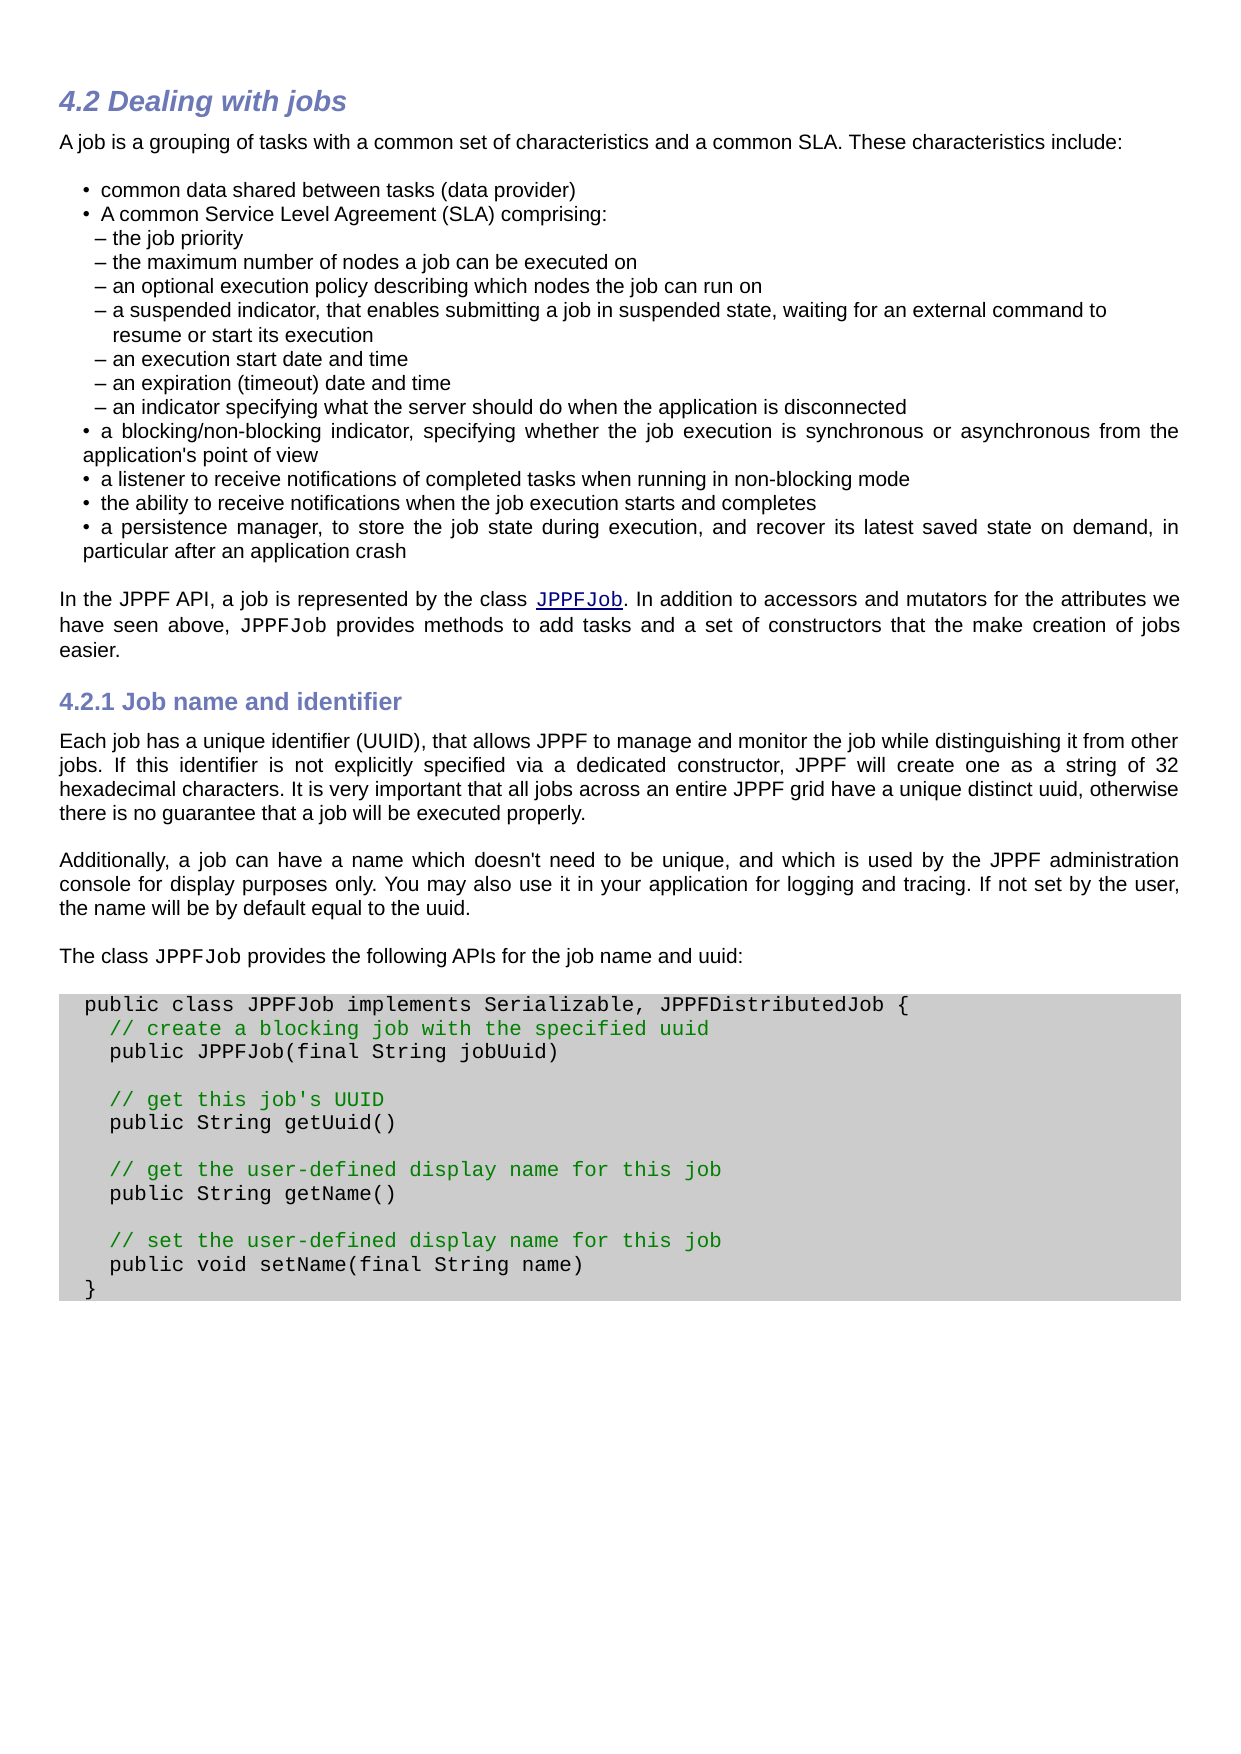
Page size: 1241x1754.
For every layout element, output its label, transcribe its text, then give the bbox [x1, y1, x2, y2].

list an optional execution policy describing which nodes the job can run on [94, 274, 1181, 298]
text // get this job's UUID [59, 1088, 1181, 1112]
list the job priority [94, 226, 1181, 250]
list the ability to receive notifications when the job execution starts and completes [83, 491, 1181, 515]
list common data shared between tasks (data provider) [83, 178, 1181, 202]
list an execution start date and time [94, 346, 1181, 370]
text In the JPPF API, a job is represented by the class JPPFJob. In addition to accessors and mutators for the attributes we have seen above, JPPFJob provides methods to add tasks and a set of constructors that the make creation of jobs easier. [59, 587, 1181, 662]
text } [59, 1278, 1181, 1301]
text public String getUuid() [59, 1112, 1181, 1136]
list the maximum number of nodes a job can be executed on [94, 250, 1181, 274]
text // set the user-defined display name for this job [59, 1230, 1181, 1254]
list A common Service Level Agreement (SLA) comprising: [83, 202, 1181, 226]
list a listener to receive notifications of completed tasks when running in non-blocking mode [83, 467, 1181, 491]
text Each job has a unique identifier (UUID), that allows JPPF to manage and monitor the job while distinguishing it from other jobs. If this identifier is not explicitly specified via a dedicated constructor, JPPF will create one as a string of 32 hexadecimal characters. It is very important that all jobs across an entire JPPF grid have a unique distinct uuid, otherwise there is no guarantee that a job will be executed properly. [59, 728, 1181, 824]
text public void setName(final String name) [59, 1254, 1181, 1278]
list a suspended indicator, that enables submitting a job in suspended state, waiting for an external command to resume or start its execution [94, 298, 1181, 346]
text The class JPPFJob provides the following APIs for the job name and uuid: [59, 944, 1181, 970]
text public JPPFJob(final String jobUuid) [59, 1041, 1181, 1065]
list an expiration (timeout) date and time [94, 370, 1181, 394]
text // create a blocking job with the specified uuid [59, 1018, 1181, 1041]
text A job is a grouping of tasks with a common set of characteristics and a common SLA. These characteristics include: [59, 130, 1181, 154]
text // get the user-defined display name for this job [59, 1159, 1181, 1183]
list a persistence manager, to store the job state during execution, and recover its latest saved state on demand, in particular after an application crash [83, 515, 1181, 563]
list an indicator specifying what the server should do when the application is disconnected [94, 394, 1181, 418]
subtitle Dealing with jobs [59, 84, 1181, 118]
subtitle Job name and identifier [59, 687, 1181, 716]
text Additionally, a job can have a name which doesn't need to be unique, and which is used by the JPPF administration console for display purposes only. You may also use it in your application for logging and tracing. If not set by the user, the name will be by default equal to the uuid. [59, 848, 1181, 920]
text public class JPPFJob implements Serializable, JPPFDistributedJob { [59, 994, 1181, 1018]
list a blocking/non-blocking indicator, specifying whether the job execution is synchronous or asynchronous from the application's point of view [83, 418, 1181, 467]
text public String getName() [59, 1183, 1181, 1207]
